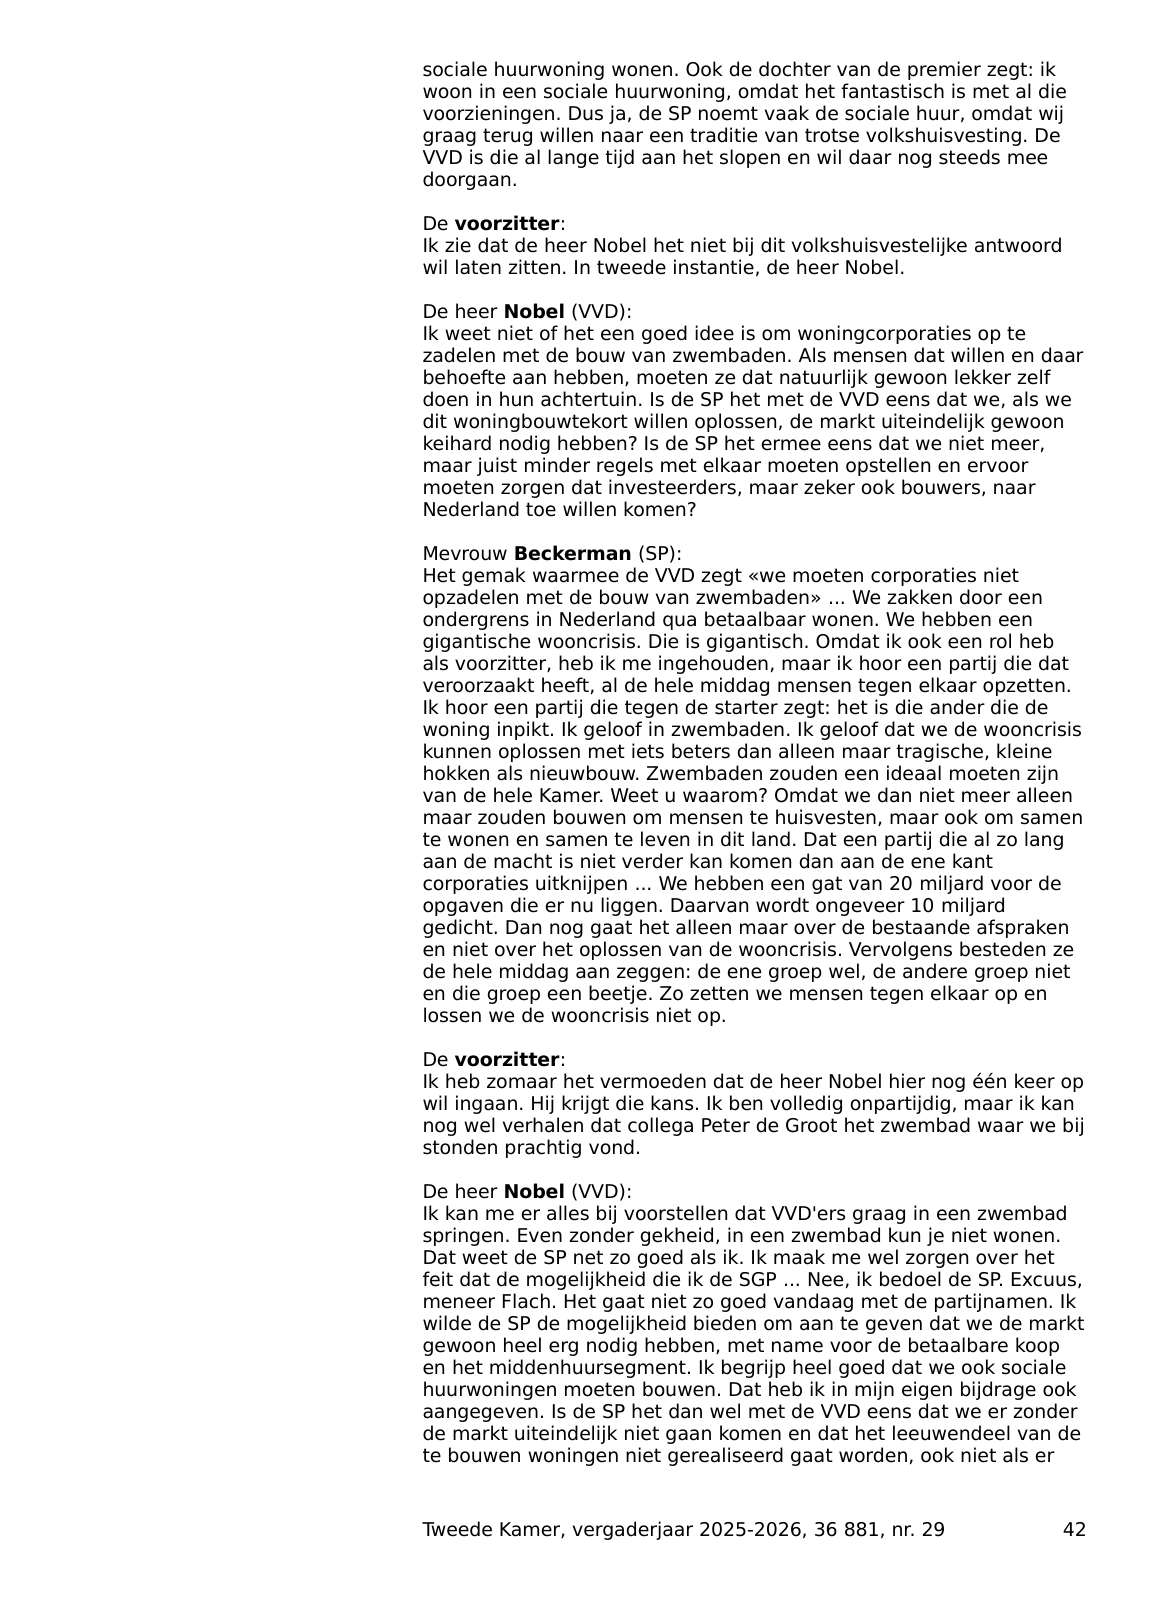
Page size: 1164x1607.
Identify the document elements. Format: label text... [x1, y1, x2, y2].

text De heer Nobel (VVD): [422, 301, 1087, 323]
text Ik weet niet of het een goed idee is om woningcorporaties op te zadelen met de bouw van zwembaden. Als mensen dat willen en daar behoefte aan hebben, moeten ze dat natuurlijk gewoon lekker zelf doen in hun achtertuin. Is de SP het met de VVD eens dat we, als we dit woningbouwtekort willen oplossen, de markt uiteindelijk gewoon keihard nodig hebben? Is de SP het ermee eens dat we niet meer, maar juist minder regels met elkaar moeten opstellen en ervoor moeten zorgen dat investeerders, maar zeker ook bouwers, naar Nederland toe willen komen? [422, 323, 1087, 521]
text Het gemak waarmee de VVD zegt «we moeten corporaties niet opzadelen met de bouw van zwembaden» ... We zakken door een ondergrens in Nederland qua betaalbaar wonen. We hebben een gigantische wooncrisis. Die is gigantisch. Omdat ik ook een rol heb als voorzitter, heb ik me ingehouden, maar ik hoor een partij die dat veroorzaakt heeft, al de hele middag mensen tegen elkaar opzetten. Ik hoor een partij die tegen de starter zegt: het is die ander die de woning inpikt. Ik geloof in zwembaden. Ik geloof dat we de wooncrisis kunnen oplossen met iets beters dan alleen maar tragische, kleine hokken als nieuwbouw. Zwembaden zouden een ideaal moeten zijn van de hele Kamer. Weet u waarom? Omdat we dan niet meer alleen maar zouden bouwen om mensen te huisvesten, maar ook om samen te wonen en samen te leven in dit land. Dat een partij die al zo lang aan de macht is niet verder kan komen dan aan de ene kant corporaties uitknijpen ... We hebben een gat van 20 miljard voor de opgaven die er nu liggen. Daarvan wordt ongeveer 10 miljard gedicht. Dan nog gaat het alleen maar over de bestaande afspraken en niet over het oplossen van de wooncrisis. Vervolgens besteden ze de hele middag aan zeggen: de ene groep wel, de andere groep niet en die groep een beetje. Zo zetten we mensen tegen elkaar op en lossen we de wooncrisis niet op. [422, 565, 1087, 1027]
text sociale huurwoning wonen. Ook de dochter van de premier zegt: ik woon in een sociale huurwoning, omdat het fantastisch is met al die voorzieningen. Dus ja, de SP noemt vaak de sociale huur, omdat wij graag terug willen naar een traditie van trotse volkshuisvesting. De VVD is die al lange tijd aan het slopen en wil daar nog steeds mee doorgaan. [422, 59, 1087, 191]
text Mevrouw Beckerman (SP): [422, 543, 1087, 565]
text De voorzitter: [422, 1049, 1087, 1071]
text De voorzitter: [422, 213, 1087, 235]
text De heer Nobel (VVD): [422, 1181, 1087, 1203]
text Ik heb zomaar het vermoeden dat de heer Nobel hier nog één keer op wil ingaan. Hij krijgt die kans. Ik ben volledig onpartijdig, maar ik kan nog wel verhalen dat collega Peter de Groot het zwembad waar we bij stonden prachtig vond. [422, 1071, 1087, 1159]
text Ik zie dat de heer Nobel het niet bij dit volkshuisvestelijke antwoord wil laten zitten. In tweede instantie, de heer Nobel. [422, 235, 1087, 279]
text Ik kan me er alles bij voorstellen dat VVD'ers graag in een zwembad springen. Even zonder gekheid, in een zwembad kun je niet wonen. Dat weet de SP net zo goed als ik. Ik maak me wel zorgen over het feit dat de mogelijkheid die ik de SGP ... Nee, ik bedoel de SP. Excuus, meneer Flach. Het gaat niet zo goed vandaag met de partijnamen. Ik wilde de SP de mogelijkheid bieden om aan te geven dat we de markt gewoon heel erg nodig hebben, met name voor de betaalbare koop en het middenhuursegment. Ik begrijp heel goed dat we ook sociale huurwoningen moeten bouwen. Dat heb ik in mijn eigen bijdrage ook aangegeven. Is de SP het dan wel met de VVD eens dat we er zonder de markt uiteindelijk niet gaan komen en dat het leeuwendeel van de te bouwen woningen niet gerealiseerd gaat worden, ook niet als er [422, 1203, 1087, 1467]
